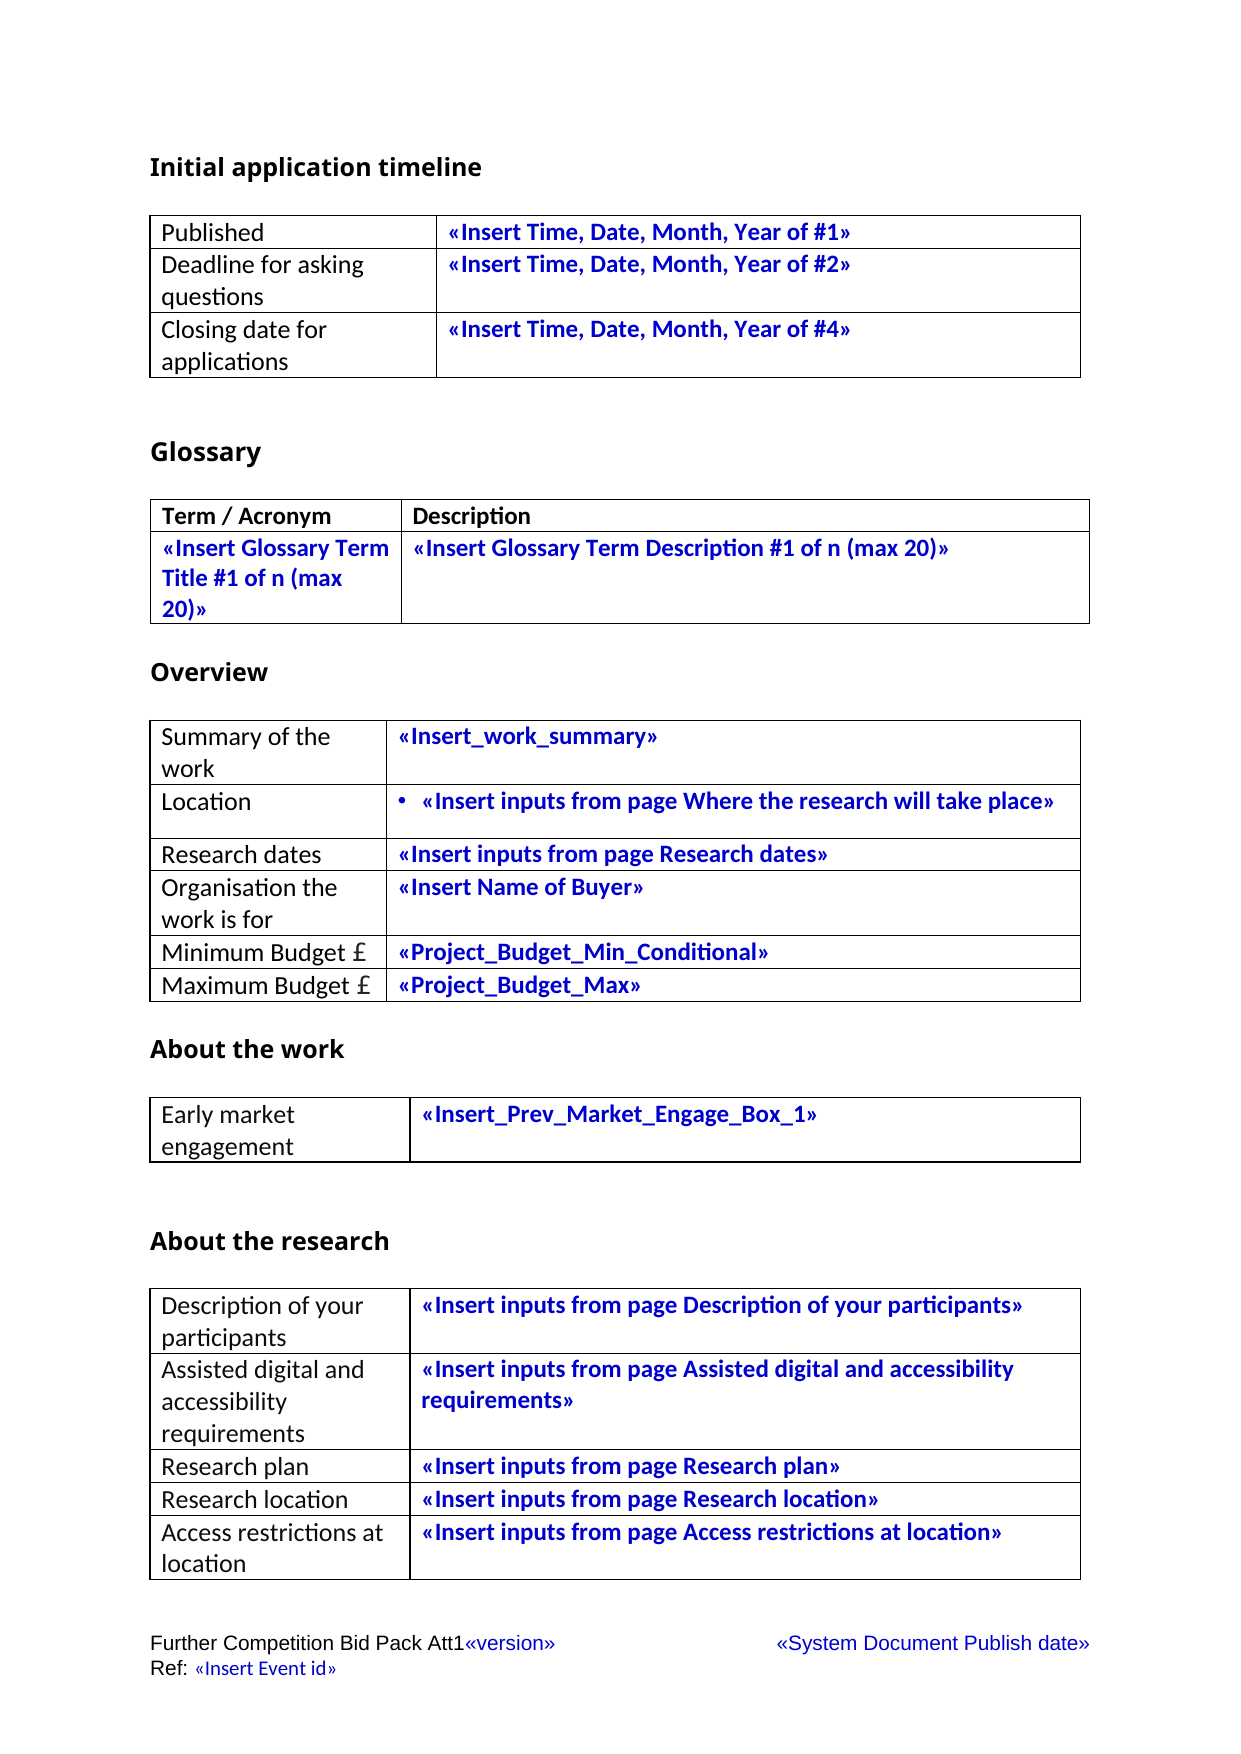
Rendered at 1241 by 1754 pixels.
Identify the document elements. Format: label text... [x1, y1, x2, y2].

table_cell Research dates [151, 839, 386, 870]
table_cell «Project_Budget_Max» [387, 969, 1080, 1001]
table_cell «Insert inputs from page Access restrictions at location» [411, 1516, 1080, 1579]
text Initial application timeline [150, 150, 1090, 184]
table_cell Organisation the work is for [151, 871, 386, 935]
table_cell Minimum Budget £ [151, 936, 386, 968]
table_cell Deadline for asking questions [151, 249, 436, 312]
table_cell Research location [151, 1483, 409, 1514]
text About the research [150, 1223, 1090, 1257]
table_cell Research plan [151, 1450, 409, 1482]
table_header Summary of the work [151, 721, 386, 784]
table_header «Insert Time, Date, Month, Year of #1» [437, 216, 1080, 247]
table_cell «Insert Glossary Term Description #1 of n (max 20)» [402, 532, 1089, 623]
table_cell «Project_Budget_Min_Conditional» [387, 936, 1080, 968]
table_cell «Insert inputs from page Research plan» [411, 1450, 1080, 1482]
table_cell Location [151, 785, 386, 838]
table_header «Insert_Prev_Market_Engage_Box_1» [411, 1098, 1080, 1161]
table_cell «Insert inputs from page Where the research will take place» [387, 785, 1080, 838]
table_cell «Insert inputs from page Assisted digital and accessibility requirements» [411, 1354, 1080, 1449]
table_header «Insert_work_summary» [387, 721, 1080, 784]
table_header Term / Acronym [151, 500, 401, 531]
text About the work [150, 1032, 1090, 1066]
table_header Published [151, 216, 436, 247]
table_cell Assisted digital and accessibility requirements [151, 1354, 409, 1449]
table_cell «Insert Name of Buyer» [387, 871, 1080, 935]
table_cell «Insert Time, Date, Month, Year of #4» [437, 313, 1080, 377]
table_header Description of your participants [151, 1289, 409, 1353]
table_header Early market engagement [151, 1098, 409, 1161]
table_cell «Insert inputs from page Research location» [411, 1483, 1080, 1514]
table_cell Access restrictions at location [151, 1516, 409, 1579]
table_cell Maximum Budget £ [151, 969, 386, 1001]
table_header «Insert inputs from page Description of your participants» [411, 1289, 1080, 1353]
table_cell Closing date for applications [151, 313, 436, 377]
table_cell «Insert Time, Date, Month, Year of #2» [437, 249, 1080, 312]
table_cell «Insert inputs from page Research dates» [387, 839, 1080, 870]
text Overview [150, 655, 1090, 689]
subtitle Glossary [150, 433, 1090, 469]
table_cell «Insert Glossary Term Title #1 of n (max 20)» [151, 532, 401, 623]
table_header Description [402, 500, 1089, 531]
